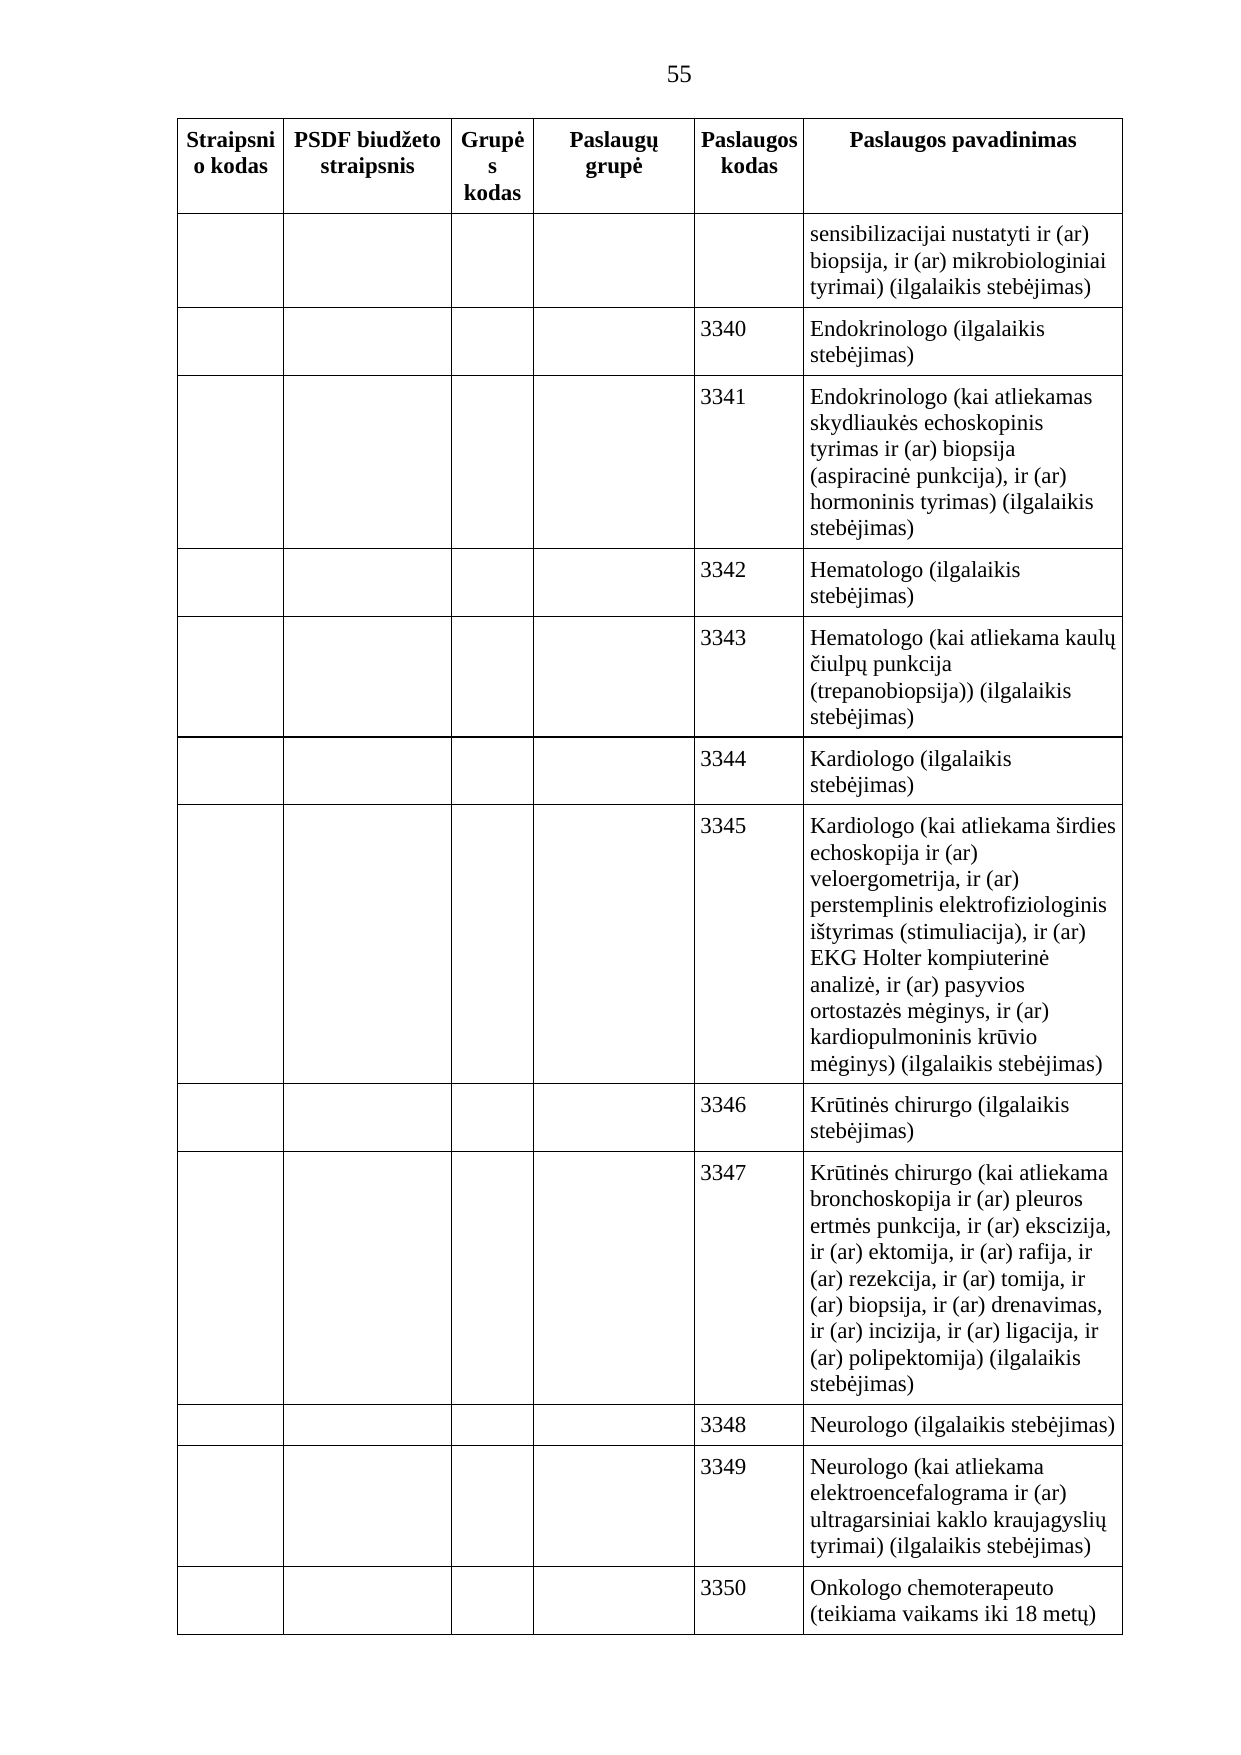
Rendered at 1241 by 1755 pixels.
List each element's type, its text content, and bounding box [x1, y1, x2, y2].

table_cell [284, 376, 451, 548]
table_cell [452, 805, 533, 1083]
table_cell [534, 1405, 694, 1445]
table_cell [284, 805, 451, 1083]
table_cell [284, 1152, 451, 1403]
table_cell [178, 214, 283, 307]
table_cell [534, 617, 694, 736]
table_cell [534, 738, 694, 804]
table_cell Endokrinologo (kai atliekamas skydliaukės echoskopinis tyrimas ir (ar) biopsija (aspiracinė punkcija), ir (ar) hormoninis tyrimas) (ilgalaikis stebėjimas) [804, 376, 1122, 548]
table_cell [284, 549, 451, 616]
table_cell Hematologo (ilgalaikis stebėjimas) [804, 549, 1122, 616]
table_cell [534, 1084, 694, 1151]
table_cell 3344 [695, 738, 803, 804]
table_cell Kardiologo (kai atliekama širdies echoskopija ir (ar) veloergometrija, ir (ar) perstemplinis elektrofiziologinis ištyrimas (stimuliacija), ir (ar) EKG Holter kompiuterinė analizė, ir (ar) pasyvios ortostazės mėginys, ir (ar) kardiopulmoninis krūvio mėginys) (ilgalaikis stebėjimas) [804, 805, 1122, 1083]
table_cell [178, 376, 283, 548]
table_cell [534, 308, 694, 374]
table_cell [452, 1405, 533, 1445]
table_cell 3342 [695, 549, 803, 616]
table_cell [534, 376, 694, 548]
table_cell [534, 1446, 694, 1566]
table_cell [452, 1446, 533, 1566]
table_header Straipsnio kodas [178, 119, 283, 212]
table_cell [284, 1405, 451, 1445]
table_header Paslaugos pavadinimas [804, 119, 1122, 212]
table_cell 3348 [695, 1405, 803, 1445]
table_cell [284, 308, 451, 374]
table_cell [284, 1567, 451, 1633]
table_cell [452, 376, 533, 548]
table_cell [534, 805, 694, 1083]
table_cell [178, 308, 283, 374]
table_cell 3349 [695, 1446, 803, 1566]
table_cell [452, 1152, 533, 1403]
table_header Grupės kodas [452, 119, 533, 212]
table_cell [452, 617, 533, 736]
table_header PSDF biudžeto straipsnis [284, 119, 451, 212]
table_cell Hematologo (kai atliekama kaulų čiulpų punkcija (trepanobiopsija)) (ilgalaikis stebėjimas) [804, 617, 1122, 736]
table_cell [178, 1405, 283, 1445]
table_cell [452, 738, 533, 804]
table_cell [178, 617, 283, 736]
table_cell 3347 [695, 1152, 803, 1403]
table_cell [178, 805, 283, 1083]
table_cell Krūtinės chirurgo (kai atliekama bronchoskopija ir (ar) pleuros ertmės punkcija, ir (ar) ekscizija, ir (ar) ektomija, ir (ar) rafija, ir (ar) rezekcija, ir (ar) tomija, ir (ar) biopsija, ir (ar) drenavimas, ir (ar) incizija, ir (ar) ligacija, ir (ar) polipektomija) (ilgalaikis stebėjimas) [804, 1152, 1122, 1403]
table_cell [178, 1446, 283, 1566]
table_cell [284, 1084, 451, 1151]
table_cell [534, 1152, 694, 1403]
table_cell [284, 214, 451, 307]
table_cell 3341 [695, 376, 803, 548]
table_cell [178, 738, 283, 804]
table_cell [178, 549, 283, 616]
table_header Paslaugos kodas [695, 119, 803, 212]
table_cell [452, 1567, 533, 1633]
table_cell Endokrinologo (ilgalaikis stebėjimas) [804, 308, 1122, 374]
table_cell Kardiologo (ilgalaikis stebėjimas) [804, 738, 1122, 804]
table_cell [284, 1446, 451, 1566]
table_cell [284, 617, 451, 736]
table_cell 3340 [695, 308, 803, 374]
table_cell [452, 549, 533, 616]
table_cell [178, 1084, 283, 1151]
table_cell Onkologo chemoterapeuto (teikiama vaikams iki 18 metų) [804, 1567, 1122, 1633]
table_cell Krūtinės chirurgo (ilgalaikis stebėjimas) [804, 1084, 1122, 1151]
table_cell 3346 [695, 1084, 803, 1151]
table_cell [178, 1152, 283, 1403]
table_cell [534, 1567, 694, 1633]
table_cell [452, 308, 533, 374]
table_cell Neurologo (ilgalaikis stebėjimas) [804, 1405, 1122, 1445]
table_cell [178, 1567, 283, 1633]
table_header Paslaugų grupė [534, 119, 694, 212]
table_cell [534, 214, 694, 307]
table_cell [534, 549, 694, 616]
table_cell [452, 1084, 533, 1151]
table_cell sensibilizacijai nustatyti ir (ar) biopsija, ir (ar) mikrobiologiniai tyrimai) (ilgalaikis stebėjimas) [804, 214, 1122, 307]
table_cell [284, 738, 451, 804]
table_cell Neurologo (kai atliekama elektroencefalograma ir (ar) ultragarsiniai kaklo kraujagyslių tyrimai) (ilgalaikis stebėjimas) [804, 1446, 1122, 1566]
table_cell [695, 214, 803, 307]
table_cell [452, 214, 533, 307]
table_cell 3345 [695, 805, 803, 1083]
table_cell 3343 [695, 617, 803, 736]
table_cell 3350 [695, 1567, 803, 1633]
